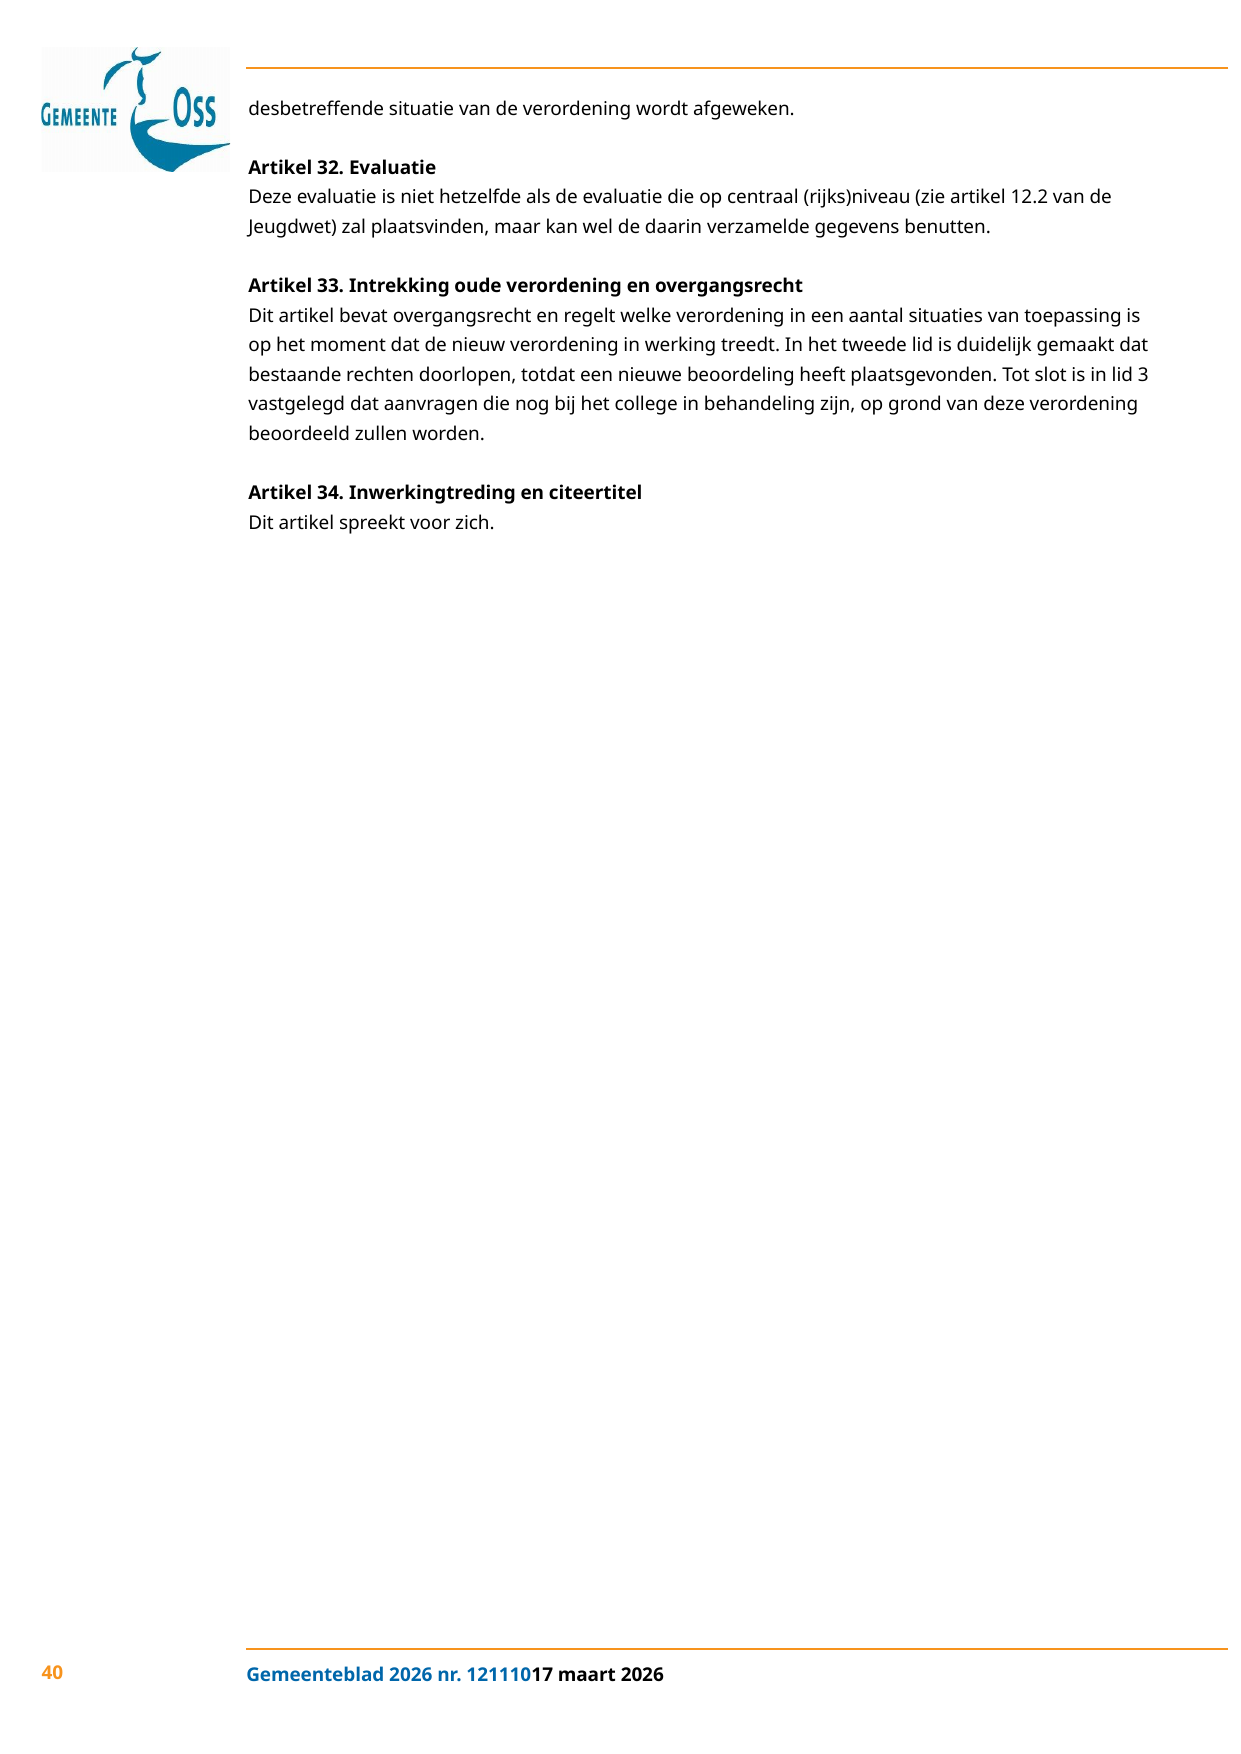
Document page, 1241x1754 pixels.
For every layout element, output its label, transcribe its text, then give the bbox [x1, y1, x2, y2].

text Artikel 32. Evaluatie [248, 154, 1152, 180]
text desbetreffende situatie van de verordening wordt afgeweken. [248, 95, 1152, 121]
text Dit artikel spreekt voor zich. [248, 509, 1152, 535]
text Artikel 33. Intrekking oude verordening en overgangsrecht [248, 272, 1152, 298]
text Deze evaluatie is niet hetzelfde als de evaluatie die op centraal (rijks)niveau (zie artikel 12.2 van de Jeugdwet) zal plaatsvinden, maar kan wel de daarin verzamelde gegevens benutten. [248, 183, 1152, 239]
picture [41, 47, 231, 172]
text Artikel 34. Inwerkingtreding en citeertitel [248, 479, 1152, 505]
text Dit artikel bevat overgangsrecht en regelt welke verordening in een aantal situaties van toepassing is op het moment dat de nieuw verordening in werking treedt. In het tweede lid is duidelijk gemaakt dat bestaande rechten doorlopen, totdat een nieuwe beoordeling heeft plaatsgevonden. Tot slot is in lid 3 vastgelegd dat aanvragen die nog bij het college in behandeling zijn, op grond van deze verordening beoordeeld zullen worden. [248, 302, 1152, 446]
